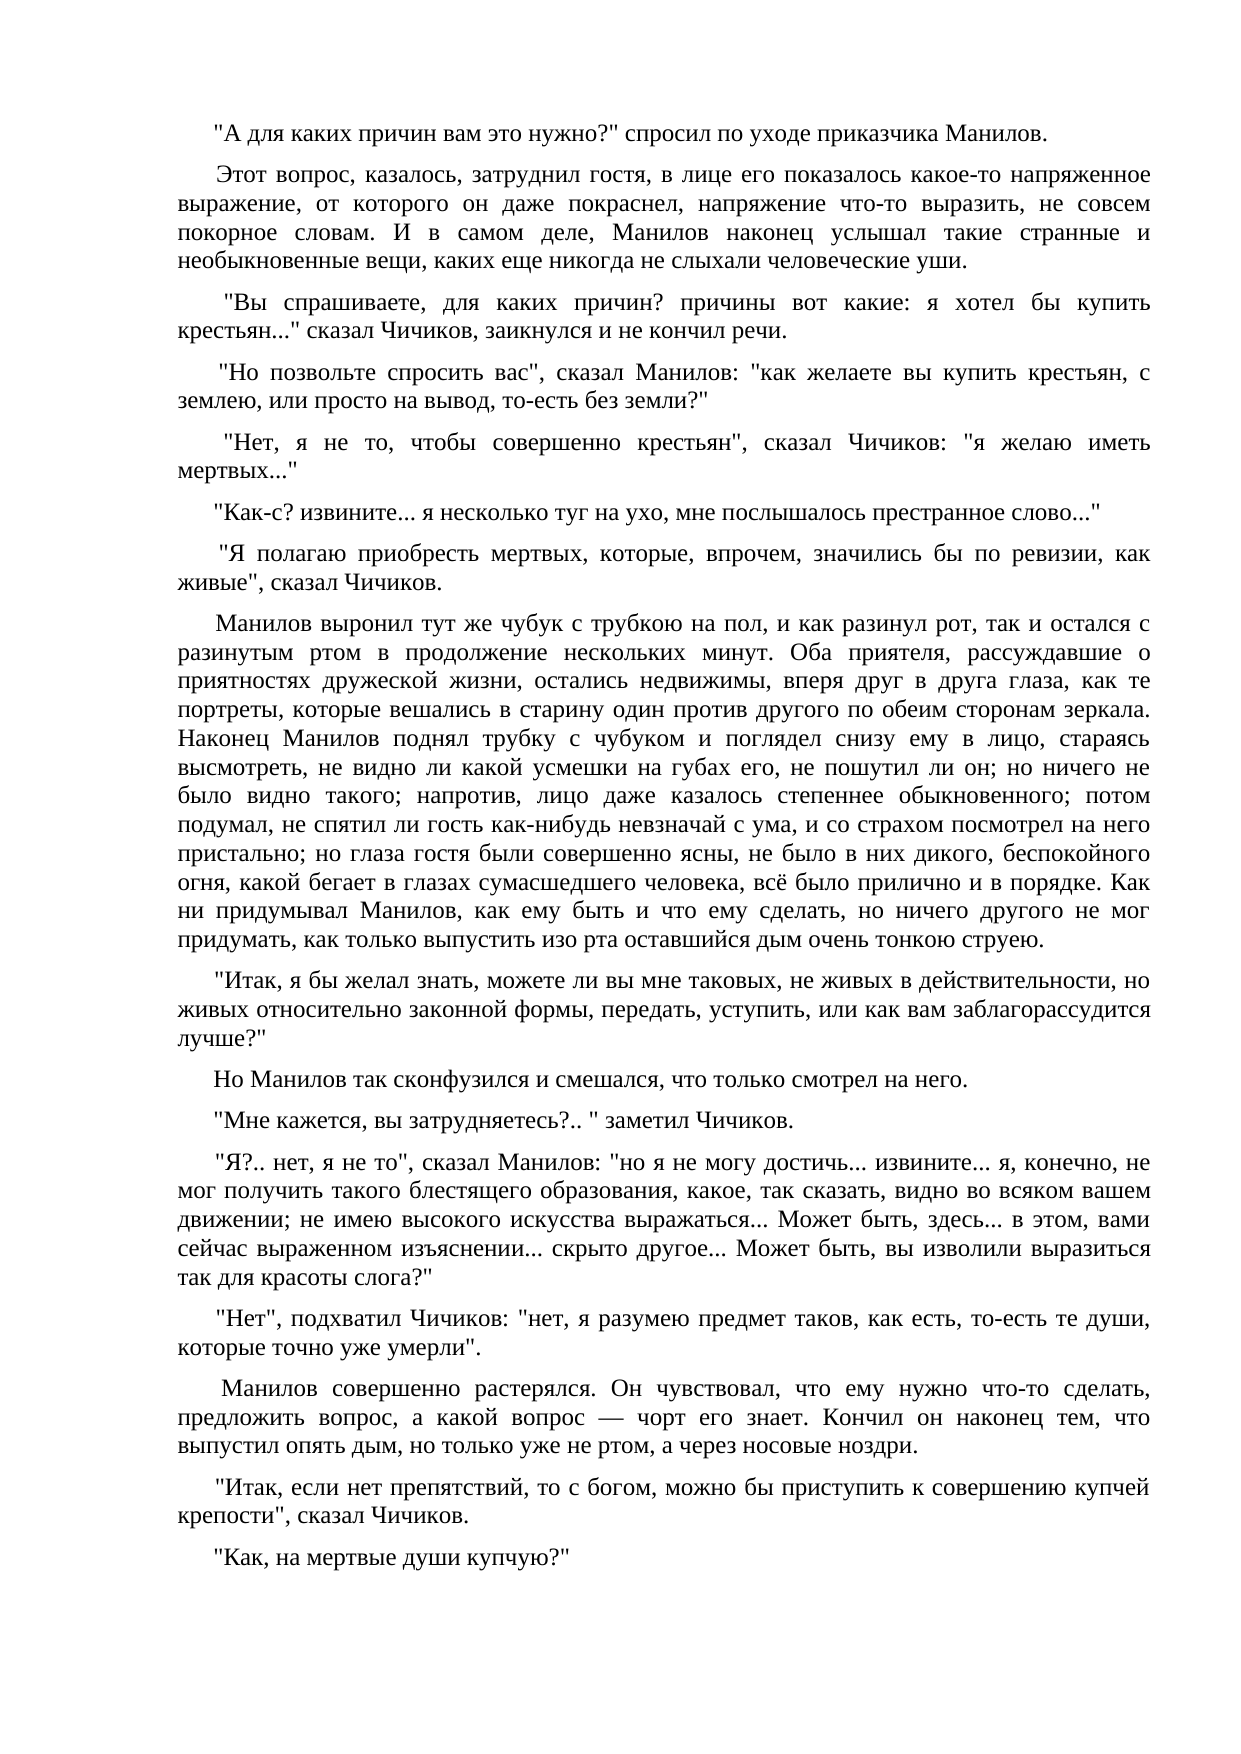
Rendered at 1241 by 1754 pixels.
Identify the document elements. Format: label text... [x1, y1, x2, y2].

text "Нет", подхватил Чичиков: "нет, я разумею предмет таков, как есть, то-есть те души, которые точно уже умерли". [177, 1303, 1152, 1361]
text Манилов совершенно растерялся. Он чувствовал, что ему нужно что-то сделать, предложить вопрос, а какой вопрос — чорт его знает. Кончил он наконец тем, что выпустил опять дым, но только уже не ртом, а через носовые ноздри. [177, 1373, 1152, 1459]
text Манилов выронил тут же чубук с трубкою на пол, и как разинул рот, так и остался с разинутым ртом в продолжение нескольких минут. Оба приятеля, рассуждавшие о приятностях дружеской жизни, остались недвижимы, вперя друг в друга глаза, как те портреты, которые вешались в старину один против другого по обеим сторонам зеркала. Наконец Манилов поднял трубку с чубуком и поглядел снизу ему в лицо, стараясь высмотреть, не видно ли какой усмешки на губах его, не пошутил ли он; но ничего не было видно такого; напротив, лицо даже казалось степеннее обыкновенного; потом подумал, не спятил ли гость как-нибудь невзначай с ума, и со страхом посмотрел на него пристально; но глаза гостя были совершенно ясны, не было в них дикого, беспокойного огня, какой бегает в глазах сумасшедшего человека, всё было прилично и в порядке. Как ни придумывал Манилов, как ему быть и что ему сделать, но ничего другого не мог придумать, как только выпустить изо рта оставшийся дым очень тонкою струею. [177, 608, 1152, 953]
text "Итак, я бы желал знать, можете ли вы мне таковых, не живых в действительности, но живых относительно законной формы, передать, уступить, или как вам заблагорассудится лучше?" [177, 966, 1152, 1052]
text "А для каких причин вам это нужно?" спросил по уходе приказчика Манилов. [177, 118, 1152, 147]
text "Нет, я не то, чтобы совершенно крестьян", сказал Чичиков: "я желаю иметь мертвых..." [177, 427, 1152, 484]
text "Как-с? извините... я несколько туг на ухо, мне послышалось престранное слово..." [177, 497, 1152, 526]
text "Итак, если нет препятствий, то с богом, можно бы приступить к совершению купчей крепости", сказал Чичиков. [177, 1472, 1152, 1529]
text "Я?.. нет, я не то", сказал Манилов: "но я не могу достичь... извините... я, конечно, не мог получить такого блестящего образования, какое, так сказать, видно во всяком вашем движении; не имею высокого искусства выражаться... Может быть, здесь... в этом, вами сейчас выраженном изъяснении... скрыто другое... Может быть, вы изволили выразиться так для красоты слога?" [177, 1147, 1152, 1291]
text "Мне кажется, вы затрудняетесь?.. " заметил Чичиков. [177, 1106, 1152, 1134]
text "Но позвольте спросить вас", сказал Манилов: "как желаете вы купить крестьян, с землею, или просто на вывод, то-есть без земли?" [177, 357, 1152, 414]
text Но Манилов так сконфузился и смешался, что только смотрел на него. [177, 1064, 1152, 1093]
text "Как, на мертвые души купчую?" [177, 1542, 1152, 1571]
text "Я полагаю приобресть мертвых, которые, впрочем, значились бы по ревизии, как живые", сказал Чичиков. [177, 538, 1152, 596]
text "Вы спрашиваете, для каких причин? причины вот какие: я хотел бы купить крестьян..." сказал Чичиков, заикнулся и не кончил речи. [177, 287, 1152, 344]
text Этот вопрос, казалось, затруднил гостя, в лице его показалось какое-то напряженное выражение, от которого он даже покраснел, напряжение что-то выразить, не совсем покорное словам. И в самом деле, Манилов наконец услышал такие странные и необыкновенные вещи, каких еще никогда не слыхали человеческие уши. [177, 159, 1152, 274]
